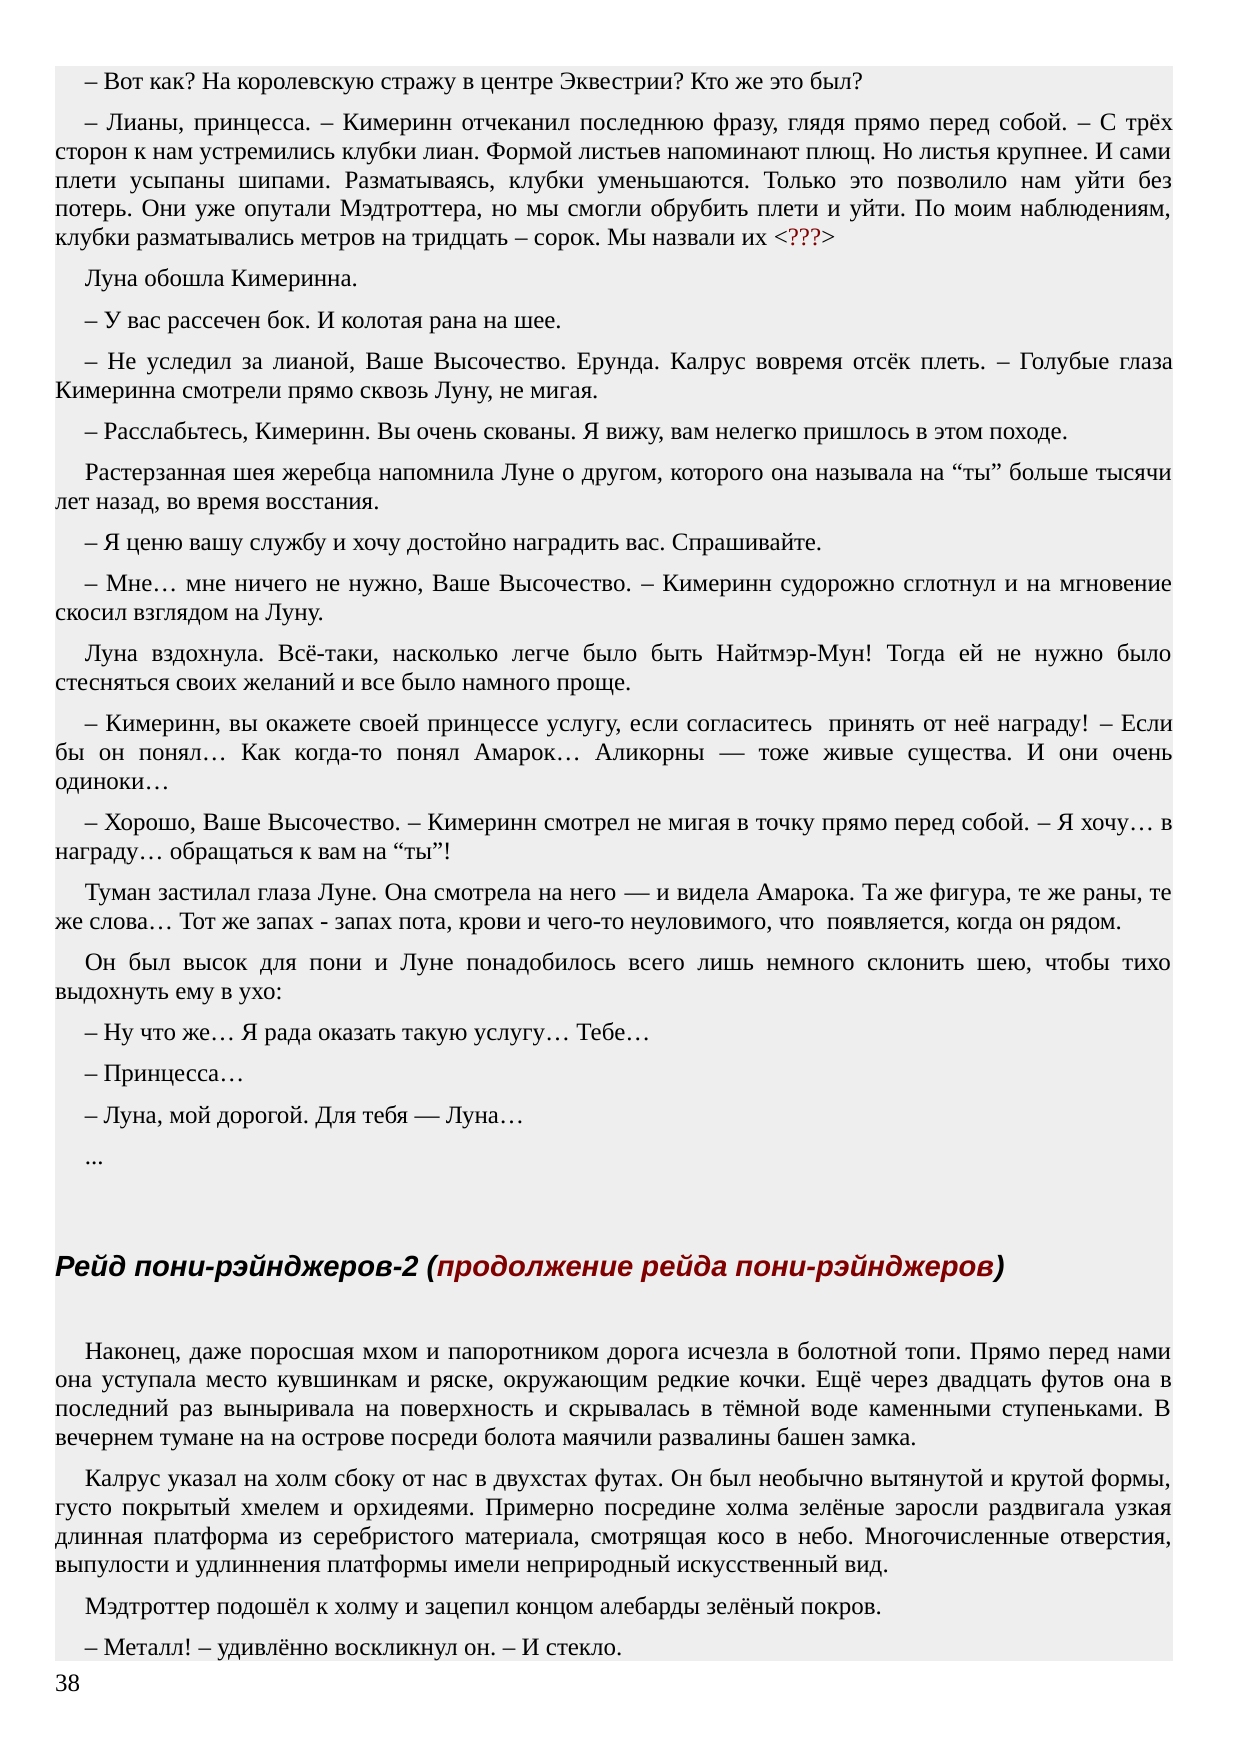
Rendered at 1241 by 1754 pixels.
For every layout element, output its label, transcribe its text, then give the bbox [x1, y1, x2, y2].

text – Лианы, принцесса. – Кимеринн отчеканил последнюю фразу, глядя прямо перед собой. – С трёх сторон к нам устремились клубки лиан. Формой листьев напоминают плющ. Но листья крупнее. И сами плети усыпаны шипами. Разматываясь, клубки уменьшаются. Только это позволило нам уйти без потерь. Они уже опутали Мэдтроттера, но мы смогли обрубить плети и уйти. По моим наблюдениям, клубки разматывались метров на тридцать – сорок. Мы назвали их <???> [55, 107, 1173, 251]
text Растерзанная шея жеребца напомнила Луне о другом, которого она называла на “ты” больше тысячи лет назад, во время восстания. [55, 457, 1173, 515]
text – Принцесса… [55, 1058, 1173, 1087]
text – Вот как? На королевскую стражу в центре Эквестрии? Кто же это был? [55, 66, 1173, 95]
text Мэдтроттер подошёл к холму и зацепил концом алебарды зелёный покров. [55, 1591, 1173, 1619]
text – Металл! – удивлённо воскликнул он. – И стекло. [55, 1632, 1173, 1661]
text ... [55, 1141, 1173, 1170]
text Луна вздохнула. Всё-таки, насколько легче было быть Найтмэр-Мун! Тогда ей не нужно было стесняться своих желаний и все было намного проще. [55, 638, 1173, 696]
text – Я ценю вашу службу и хочу достойно наградить вас. Спрашивайте. [55, 527, 1173, 556]
text – У вас рассечен бок. И колотая рана на шее. [55, 305, 1173, 333]
text – Не уследил за лианой, Ваше Высочество. Ерунда. Калрус вовремя отсёк плеть. – Голубые глаза Кимеринна смотрели прямо сквозь Луну, не мигая. [55, 346, 1173, 403]
subtitle Рейд пони-рэйнджеров-2 (продолжение рейда пони-рэйнджеров) [55, 1248, 1173, 1282]
text Туман застилал глаза Луне. Она смотрела на него — и видела Амарока. Та же фигура, те же раны, те же слова… Тот же запах - запах пота, крови и чего-то неуловимого, что появляется, когда он рядом. [55, 877, 1173, 935]
text – Хорошо, Ваше Высочество. – Кимеринн смотрел не мигая в точку прямо перед собой. – Я хочу… в награду… обращаться к вам на “ты”! [55, 807, 1173, 865]
text Он был высок для пони и Луне понадобилось всего лишь немного склонить шею, чтобы тихо выдохнуть ему в ухо: [55, 947, 1173, 1005]
text Калрус указал на холм сбоку от нас в двухстах футах. Он был необычно вытянутой и крутой формы, густо покрытый хмелем и орхидеями. Примерно посредине холма зелёные заросли раздвигала узкая длинная платформа из серебристого материала, смотрящая косо в небо. Многочисленные отверстия, выпулости и удлиннения платформы имели неприродный искусственный вид. [55, 1463, 1173, 1578]
text – Луна, мой дорогой. Для тебя — Луна… [55, 1100, 1173, 1128]
text Луна обошла Кимеринна. [55, 263, 1173, 292]
text – Расслабьтесь, Кимеринн. Вы очень скованы. Я вижу, вам нелегко пришлось в этом походе. [55, 416, 1173, 445]
text – Кимеринн, вы окажете своей принцессе услугу, если согласитесь принять от неё награду! – Если бы он понял… Как когда-то понял Амарок… Аликорны — тоже живые существа. И они очень одиноки… [55, 708, 1173, 795]
text Наконец, даже поросшая мхом и папоротником дорога исчезла в болотной топи. Прямо перед нами она уступала место кувшинкам и ряске, окружающим редкие кочки. Ещё через двадцать футов она в последний раз выныривала на поверхность и скрывалась в тёмной воде каменными ступеньками. В вечернем тумане на на острове посреди болота маячили развалины башен замка. [55, 1336, 1173, 1451]
text – Ну что же… Я рада оказать такую услугу… Тебе… [55, 1017, 1173, 1046]
text – Мне… мне ничего не нужно, Ваше Высочество. – Кимеринн судорожно сглотнул и на мгновение скосил взглядом на Луну. [55, 568, 1173, 626]
